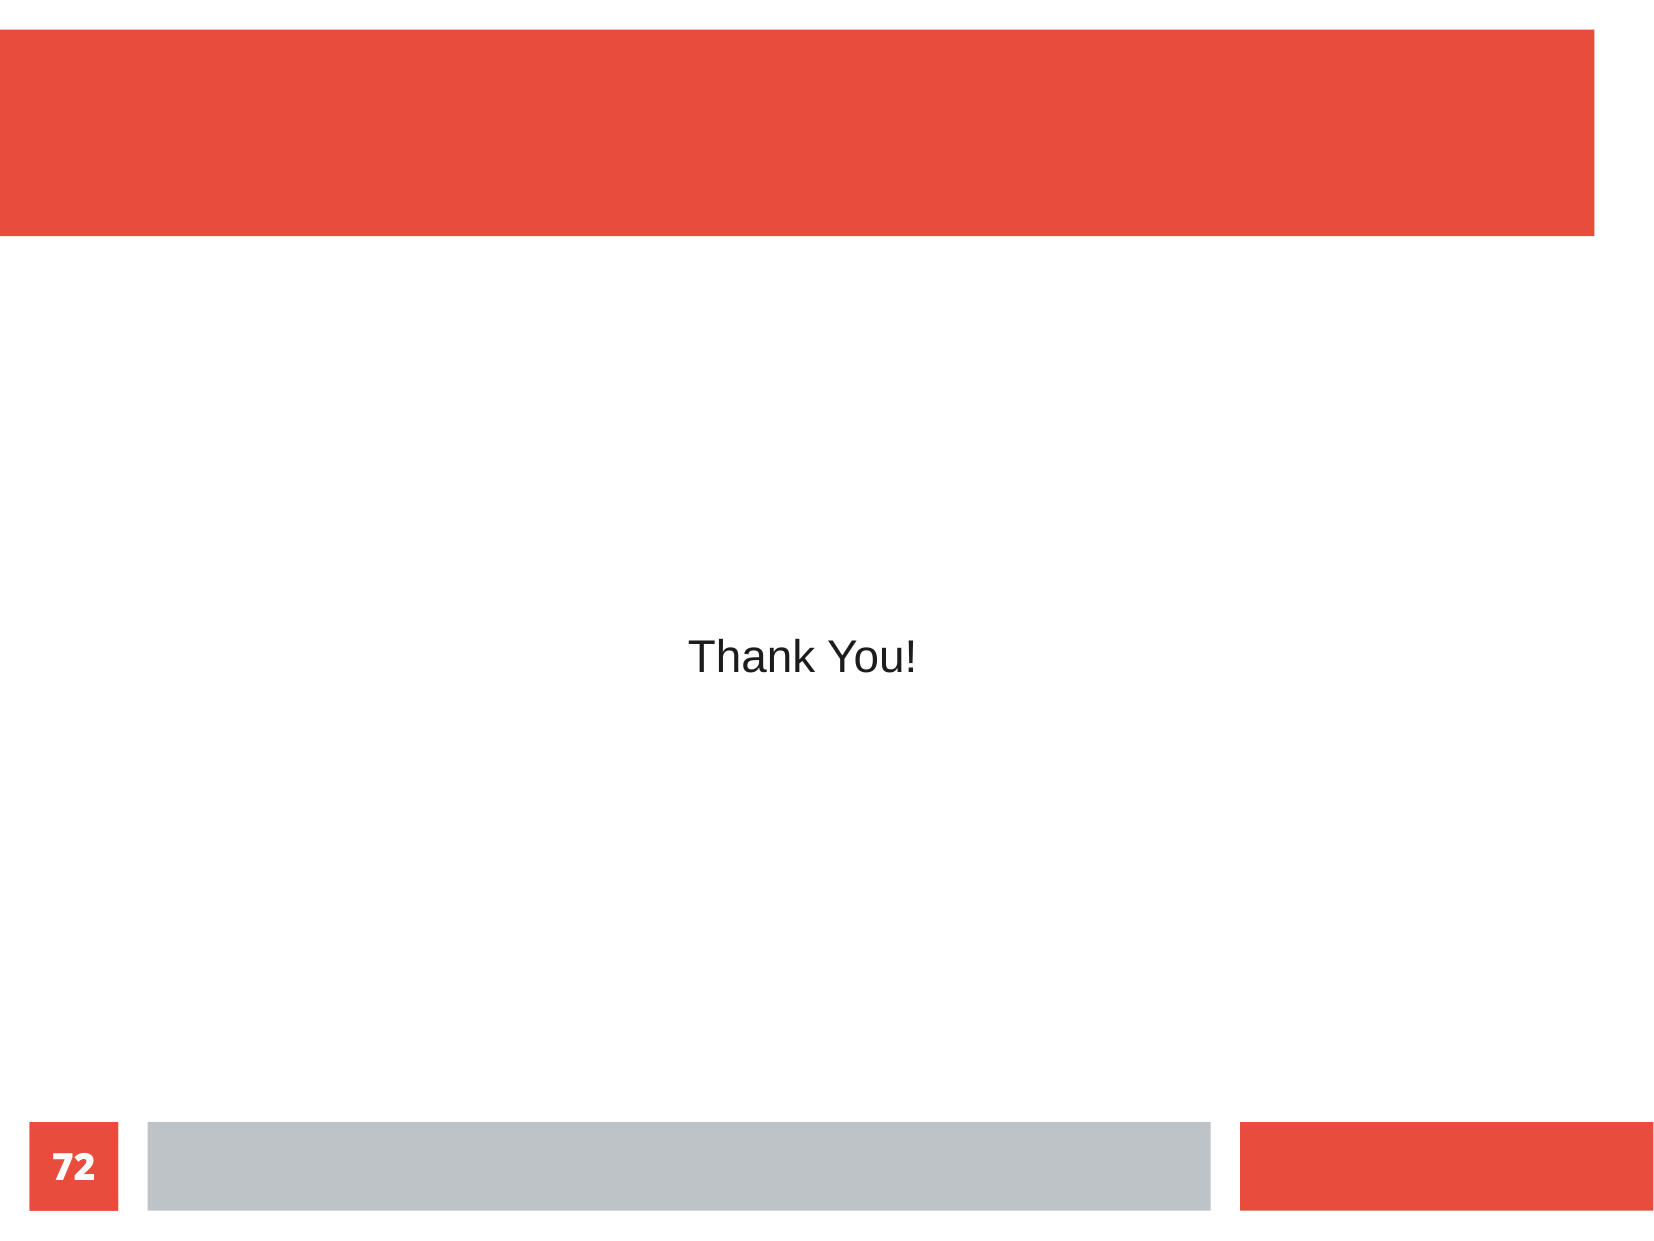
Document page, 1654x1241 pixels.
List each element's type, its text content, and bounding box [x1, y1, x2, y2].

subtitle Thank You! [23, 271, 1642, 1096]
